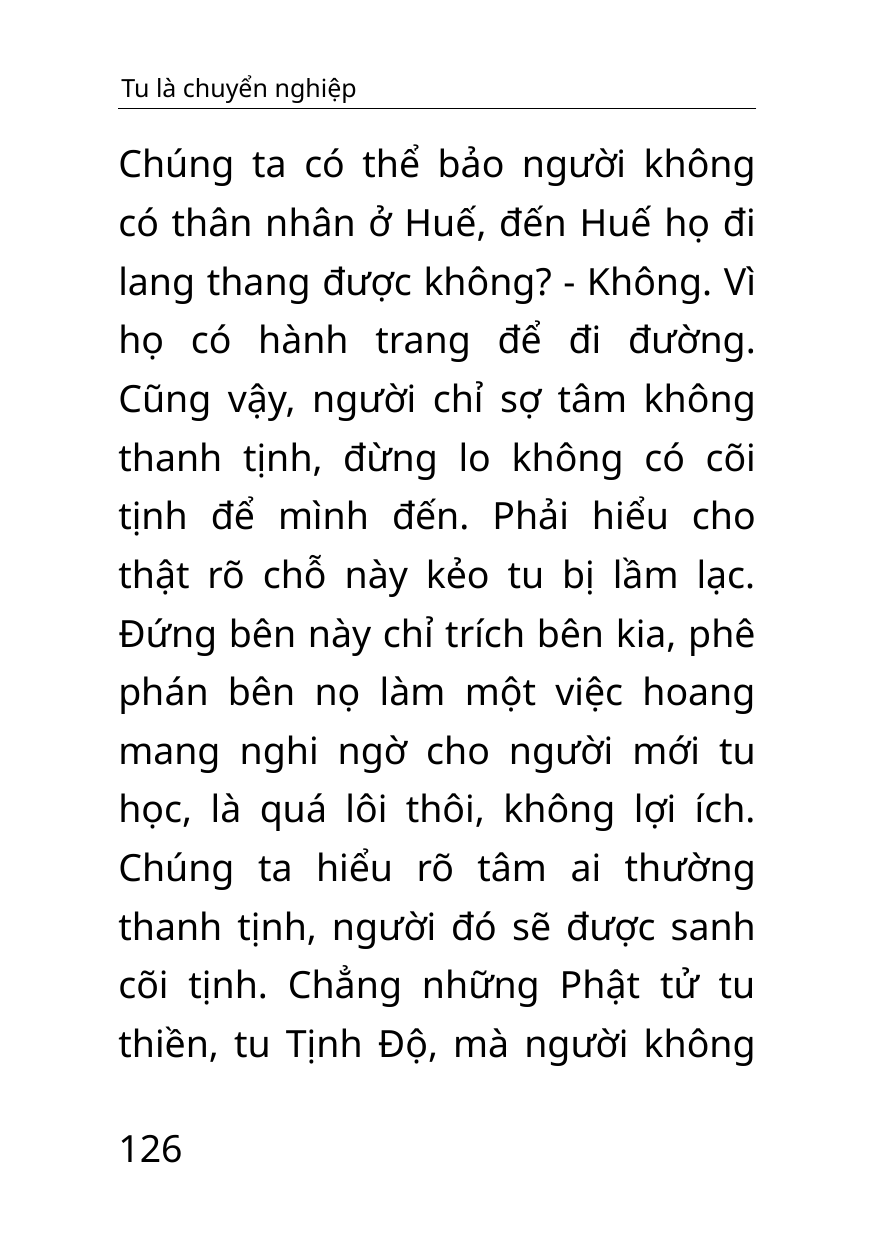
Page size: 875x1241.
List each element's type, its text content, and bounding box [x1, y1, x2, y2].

text Chúng ta có thể bảo người không có thân nhân ở Huế, đến Huế họ đi lang thang được không? - Không. Vì họ có hành trang để đi đường. Cũng vậy, người chỉ sợ tâm không thanh tịnh, đừng lo không có cõi tịnh để mình đến. Phải hiểu cho thật rõ chỗ này kẻo tu bị lầm lạc. Đứng bên này chỉ trích bên kia, phê phán bên nọ làm một việc hoang mang nghi ngờ cho người mới tu học, là quá lôi thôi, không lợi ích. Chúng ta hiểu rõ tâm ai thường thanh tịnh, người đó sẽ được sanh cõi tịnh. Chẳng những Phật tử tu thiền, tu Tịnh Độ, mà người không [118, 138, 756, 1068]
